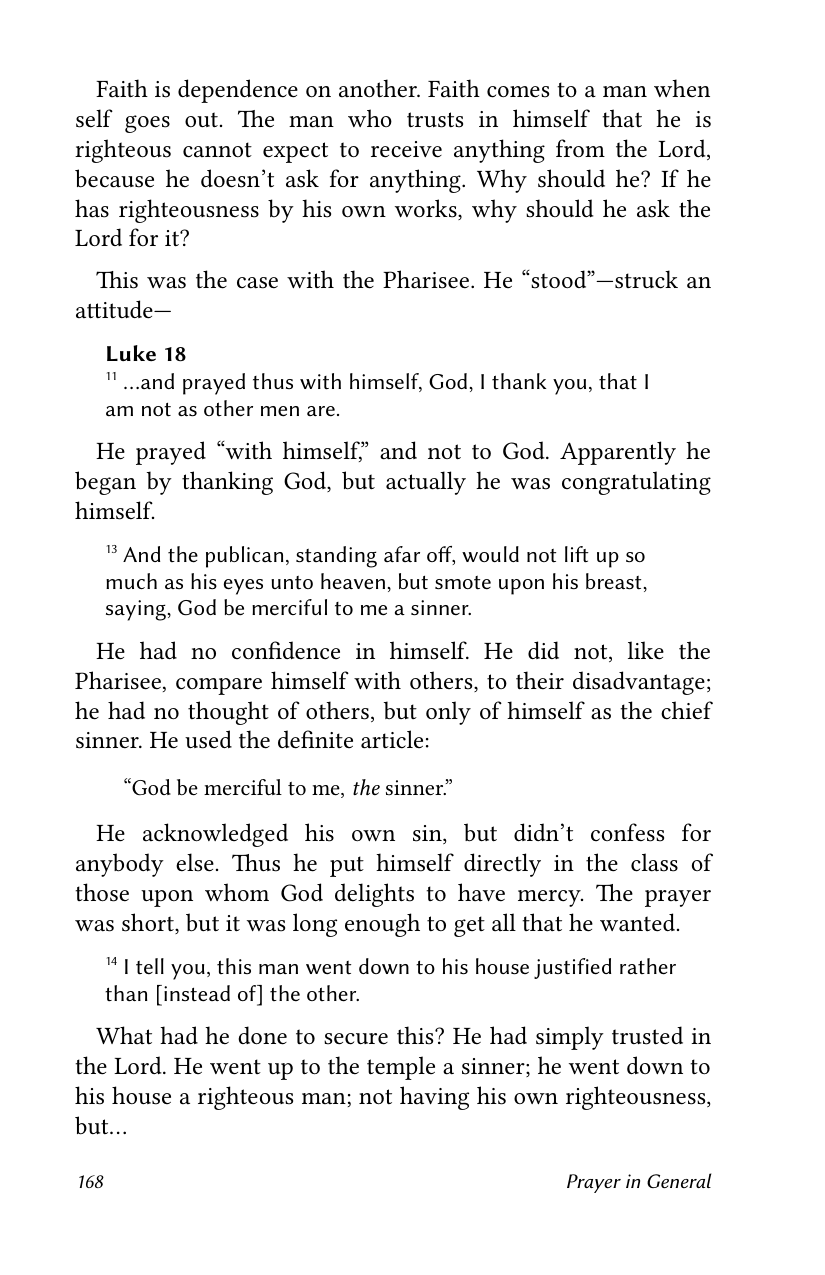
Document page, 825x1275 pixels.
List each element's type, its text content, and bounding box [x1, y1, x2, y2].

text Faith is dependence on another. Faith comes to a man when self goes out. The man who trusts in himself that he is righteous cannot expect to receive anything from the Lord, because he doesn’t ask for anything. Why should he? If he has righteousness by his own works, why should he ask the Lord for it? [75, 75, 712, 253]
text Luke 18 [105, 341, 712, 367]
text 14 I tell you, this man went down to his house justified rather than [instead of] the other. [105, 954, 682, 1007]
text 11 ...and prayed thus with himself, God, I thank you, that I am not as other men are. [105, 369, 682, 422]
text What had he done to secure this? He had simply trusted in the Lord. He went up to the temple a sinner; he went down to his house a righteous man; not having his own righteousness, but… [75, 1022, 712, 1140]
text This was the case with the Pharisee. He “stood”—struck an attitude— [75, 266, 712, 325]
text He acknowledged his own sin, but didn’t confess for anybody else. Thus he put himself directly in the class of those upon whom God delights to have mercy. The prayer was short, but it was long enough to get all that he wanted. [75, 819, 712, 937]
text “God be merciful to me, the sinner.” [105, 774, 682, 801]
text He had no confidence in himself. He did not, like the Pharisee, compare himself with others, to their disadvantage; he had no thought of others, but only of himself as the chief sinner. He used the definite article: [75, 637, 712, 755]
text He prayed “with himself,” and not to God. Apparently he began by thanking God, but actually he was congratulating himself. [75, 437, 712, 526]
text 13 And the publican, standing afar off, would not lift up so much as his eyes unto heaven, but smote upon his breast, saying, God be merciful to me a sinner. [105, 542, 682, 621]
